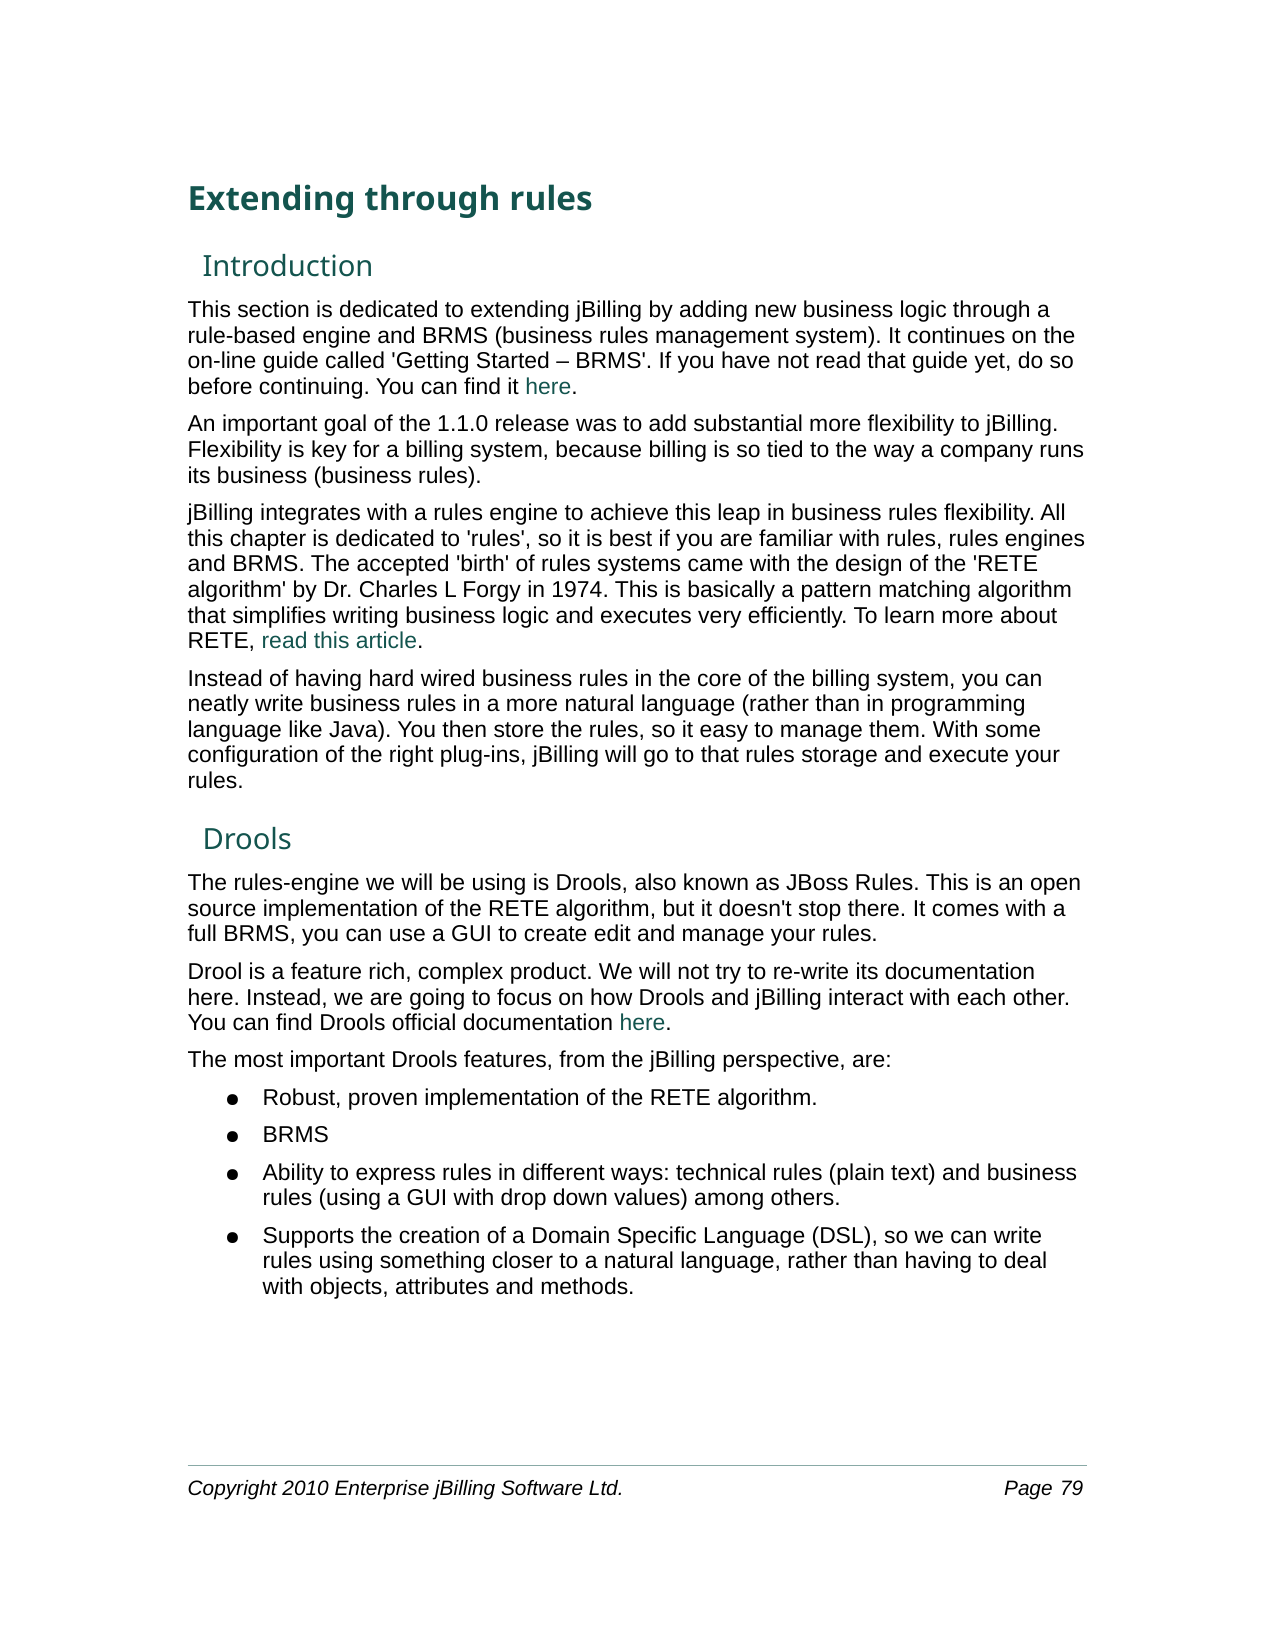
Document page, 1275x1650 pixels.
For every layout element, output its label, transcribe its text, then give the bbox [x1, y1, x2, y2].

text jBilling integrates with a rules engine to achieve this leap in business rules flexibility. All this chapter is dedicated to 'rules', so it is best if you are familiar with rules, rules engines and BRMS. The accepted 'birth' of rules systems came with the design of the 'RETE algorithm' by Dr. Charles L Forgy in 1974. This is basically a pattern matching algorithm that simplifies writing business logic and executes very efficiently. To learn more about RETE, read this article. [187, 500, 1087, 653]
text The rules-engine we will be using is Drools, also known as JBoss Rules. This is an open source implementation of the RETE algorithm, but it doesn't stop there. It comes with a full BRMS, you can use a GUI to create edit and manage your rules. [187, 870, 1087, 947]
list Supports the creation of a Domain Specific Language (DSL), so we can write rules using something closer to a natural language, rather than having to deal with objects, attributes and methods. [225, 1222, 1087, 1299]
subtitle Drools [202, 818, 1087, 858]
text The most important Drools features, from the jBilling perspective, are: [187, 1047, 1087, 1073]
subtitle Extending through rules [187, 175, 1087, 220]
list Robust, proven implementation of the RETE algorithm. [225, 1084, 1087, 1110]
text This section is dedicated to extending jBilling by adding new business logic through a rule-based engine and BRMS (business rules management system). It continues on the on-line guide called 'Getting Started – BRMS'. If you have not read that guide yet, do so before continuing. You can find it here. [187, 297, 1087, 399]
subtitle Introduction [202, 245, 1087, 285]
text An important goal of the 1.1.0 release was to add substantial more flexibility to jBilling. Flexibility is key for a billing system, because billing is so tied to the way a company runs its business (business rules). [187, 411, 1087, 488]
text Drool is a feature rich, complex product. We will not try to re-write its documentation here. Instead, we are going to focus on how Drools and jBilling interact with each other. You can find Drools official documentation here. [187, 958, 1087, 1035]
text Instead of having hard wired business rules in the core of the billing system, you can neatly write business rules in a more natural language (rather than in programming language like Java). You then store the rules, so it easy to manage them. With some configuration of the right plug-ins, jBilling will go to that rules storage and execute your rules. [187, 665, 1087, 793]
list BRMS [225, 1122, 1087, 1148]
list Ability to express rules in different ways: technical rules (plain text) and business rules (using a GUI with drop down values) among others. [225, 1159, 1087, 1211]
